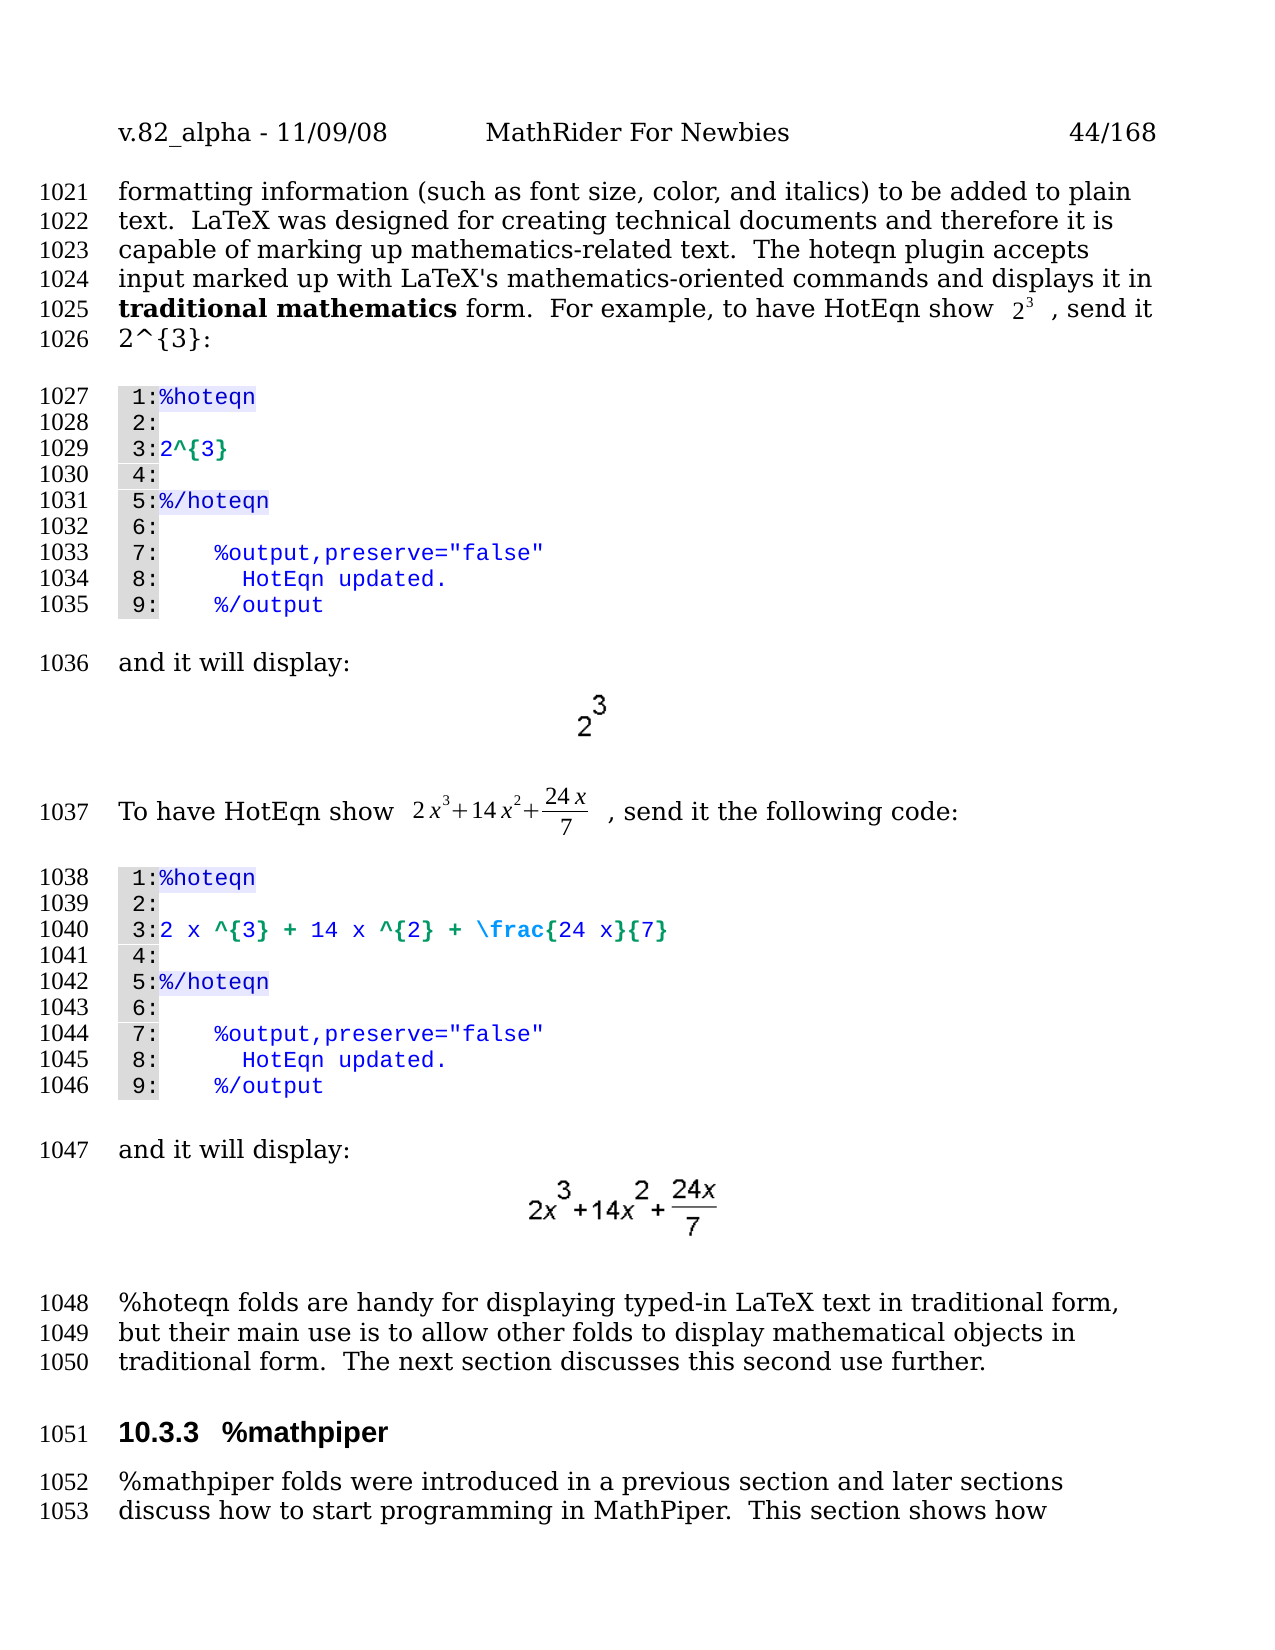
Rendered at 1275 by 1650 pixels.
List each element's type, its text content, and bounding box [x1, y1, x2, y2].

text 2: [118, 893, 1157, 919]
text and it will display: [118, 1136, 1157, 1165]
text To have HotEqn show, send it the following code: [118, 782, 1157, 841]
text 9: %/output [118, 1074, 1157, 1100]
text 5:%/hoteqn [118, 971, 1157, 996]
text 2: [118, 412, 1157, 438]
text 5:%/hoteqn [118, 489, 1157, 515]
text 7: %output,preserve="false" [118, 541, 1157, 567]
text 1:%hoteqn [118, 386, 1157, 412]
subtitle %mathpiper [118, 1415, 1157, 1449]
text %mathpiper folds were introduced in a previous section and later sections discuss how to start programming in MathPiper. This section shows how [118, 1467, 1157, 1525]
text 8: HotEqn updated. [118, 1048, 1157, 1074]
text and it will display: [118, 649, 1157, 678]
text 9: %/output [118, 593, 1157, 619]
text 8: HotEqn updated. [118, 567, 1157, 593]
text %hoteqn folds are handy for displaying typed-in LaTeX text in traditional form, but their main use is to allow other folds to display mathematical objects in traditional form. The next section discusses this second use further. [118, 1289, 1157, 1376]
text 1:%hoteqn [118, 867, 1157, 893]
text 3:2 x ^{3} + 14 x ^{2} + \frac{24 x}{7} [118, 919, 1157, 944]
picture [528, 1171, 747, 1248]
text 4: [118, 944, 1157, 971]
text 7: %output,preserve="false" [118, 1022, 1157, 1048]
text 6: [118, 996, 1157, 1022]
text 3:2^{3} [118, 438, 1157, 463]
text 6: [118, 515, 1157, 541]
text 4: [118, 463, 1157, 489]
text formatting information (such as font size, color, and italics) to be added to plain text. LaTeX was designed for creating technical documents and therefore it is capable of marking up mathematics-related text. The hoteqn plugin accepts input marked up with LaTeX's mathematics-oriented commands and displays it in traditional mathematics form. For example, to have HotEqn show, send it 2^{3}: [118, 177, 1157, 354]
